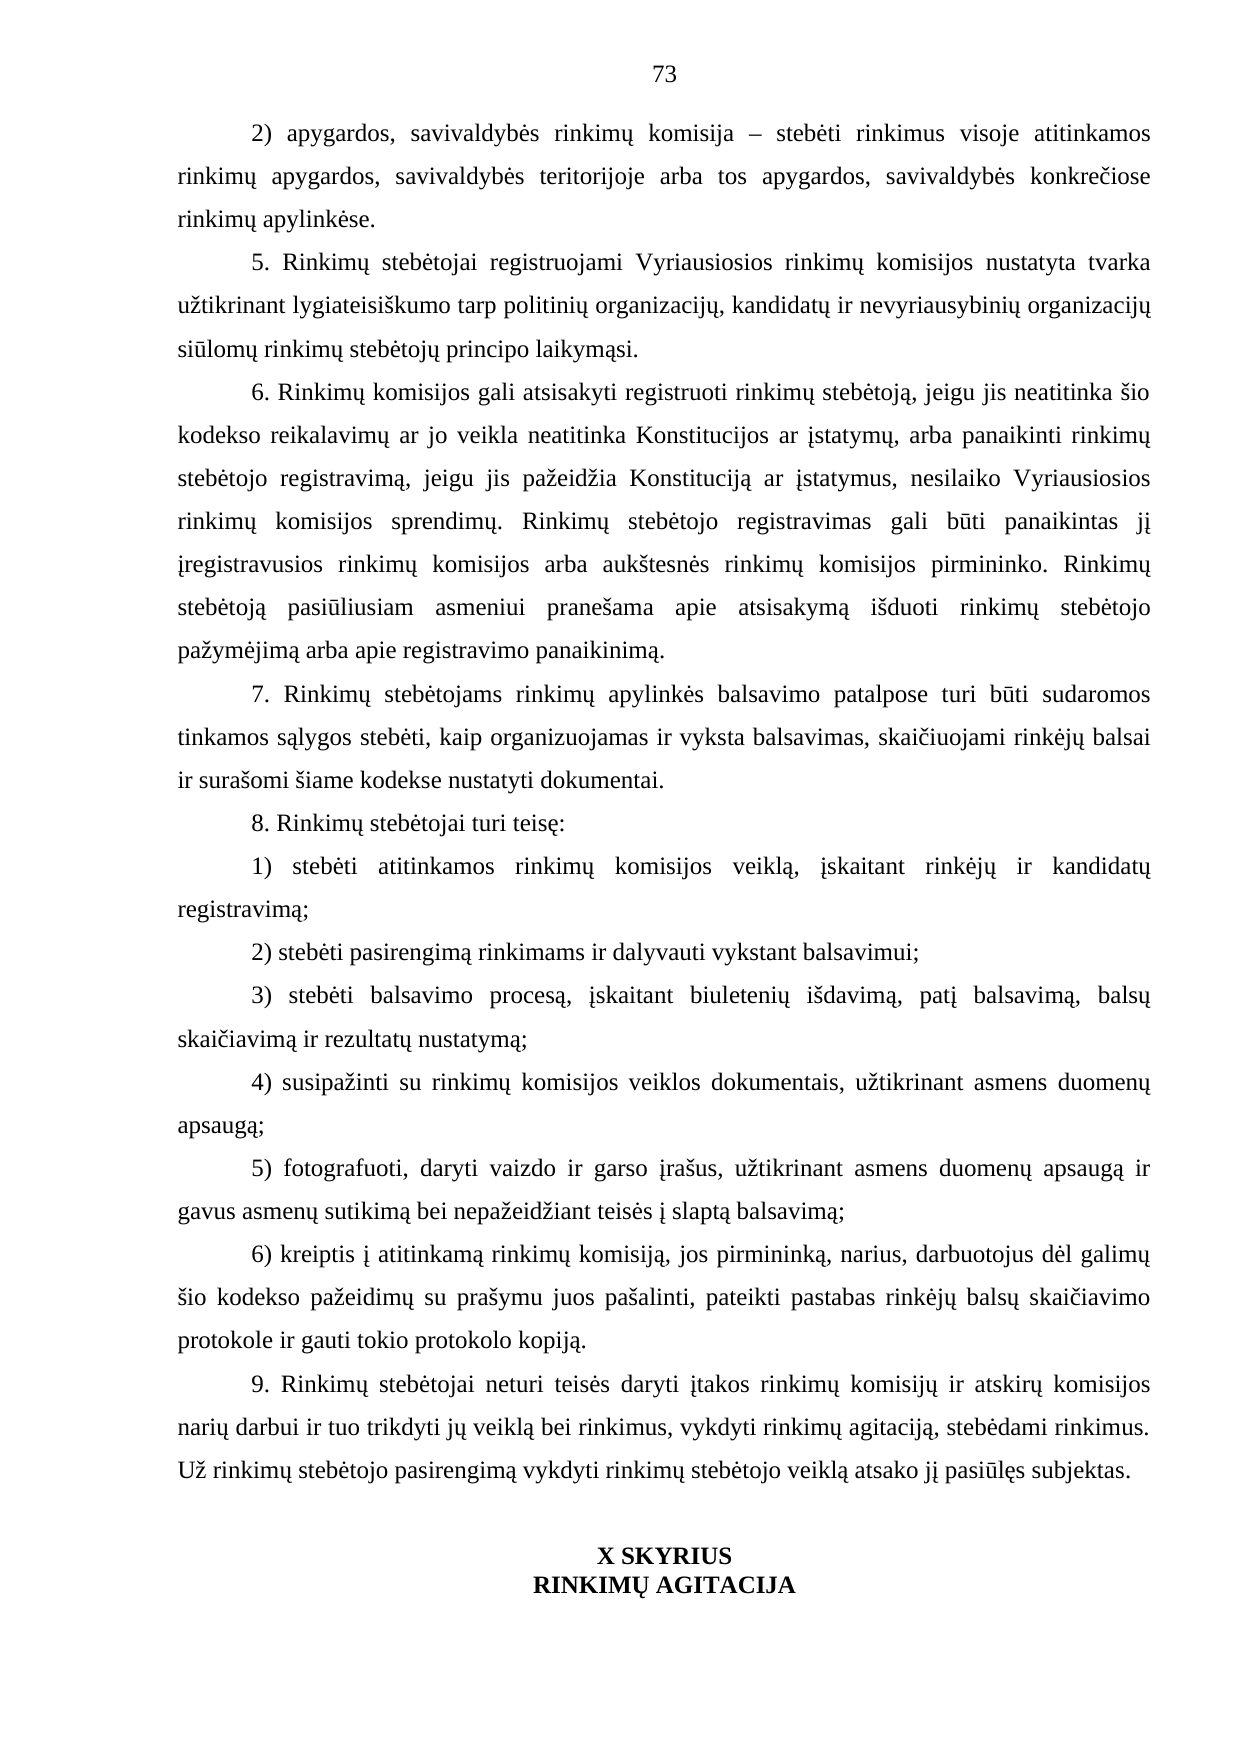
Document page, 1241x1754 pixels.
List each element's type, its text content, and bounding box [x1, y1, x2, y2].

text 2) apygardos, savivaldybės rinkimų komisija – stebėti rinkimus visoje atitinkamos rinkimų apygardos, savivaldybės teritorijoje arba tos apygardos, savivaldybės konkrečiose rinkimų apylinkėse. [177, 118, 1152, 233]
text 5) fotografuoti, daryti vaizdo ir garso įrašus, užtikrinant asmens duomenų apsaugą ir gavus asmenų sutikimą bei nepažeidžiant teisės į slaptą balsavimą; [177, 1153, 1152, 1225]
text 3) stebėti balsavimo procesą, įskaitant biuletenių išdavimą, patį balsavimą, balsų skaičiavimą ir rezultatų nustatymą; [177, 981, 1152, 1052]
text 6. Rinkimų komisijos gali atsisakyti registruoti rinkimų stebėtoją, jeigu jis neatitinka šio kodekso reikalavimų ar jo veikla neatitinka Konstitucijos ar įstatymų, arba panaikinti rinkimų stebėtojo registravimą, jeigu jis pažeidžia Konstituciją ar įstatymus, nesilaiko Vyriausiosios rinkimų komisijos sprendimų. Rinkimų stebėtojo registravimas gali būti panaikintas jį įregistravusios rinkimų komisijos arba aukštesnės rinkimų komisijos pirmininko. Rinkimų stebėtoją pasiūliusiam asmeniui pranešama apie atsisakymą išduoti rinkimų stebėtojo pažymėjimą arba apie registravimo panaikinimą. [177, 377, 1152, 664]
text 7. Rinkimų stebėtojams rinkimų apylinkės balsavimo patalpose turi būti sudaromos tinkamos sąlygos stebėti, kaip organizuojamas ir vyksta balsavimas, skaičiuojami rinkėjų balsai ir surašomi šiame kodekse nustatyti dokumentai. [177, 679, 1152, 794]
text 2) stebėti pasirengimą rinkimams ir dalyvauti vykstant balsavimui; [177, 937, 1152, 966]
text 6) kreiptis į atitinkamą rinkimų komisiją, jos pirmininką, narius, darbuotojus dėl galimų šio kodekso pažeidimų su prašymu juos pašalinti, pateikti pastabas rinkėjų balsų skaičiavimo protokole ir gauti tokio protokolo kopiją. [177, 1239, 1152, 1354]
text X SKYRIUS [177, 1541, 1152, 1570]
text 1) stebėti atitinkamos rinkimų komisijos veiklą, įskaitant rinkėjų ir kandidatų registravimą; [177, 851, 1152, 923]
text 8. Rinkimų stebėtojai turi teisę: [177, 808, 1152, 837]
text 4) susipažinti su rinkimų komisijos veiklos dokumentais, užtikrinant asmens duomenų apsaugą; [177, 1067, 1152, 1139]
text RINKIMŲ AGITACIJA [177, 1570, 1152, 1599]
text 5. Rinkimų stebėtojai registruojami Vyriausiosios rinkimų komisijos nustatyta tvarka užtikrinant lygiateisiškumo tarp politinių organizacijų, kandidatų ir nevyriausybinių organizacijų siūlomų rinkimų stebėtojų principo laikymąsi. [177, 247, 1152, 362]
text 9. Rinkimų stebėtojai neturi teisės daryti įtakos rinkimų komisijų ir atskirų komisijos narių darbui ir tuo trikdyti jų veiklą bei rinkimus, vykdyti rinkimų agitaciją, stebėdami rinkimus. Už rinkimų stebėtojo pasirengimą vykdyti rinkimų stebėtojo veiklą atsako jį pasiūlęs subjektas. [177, 1369, 1152, 1484]
